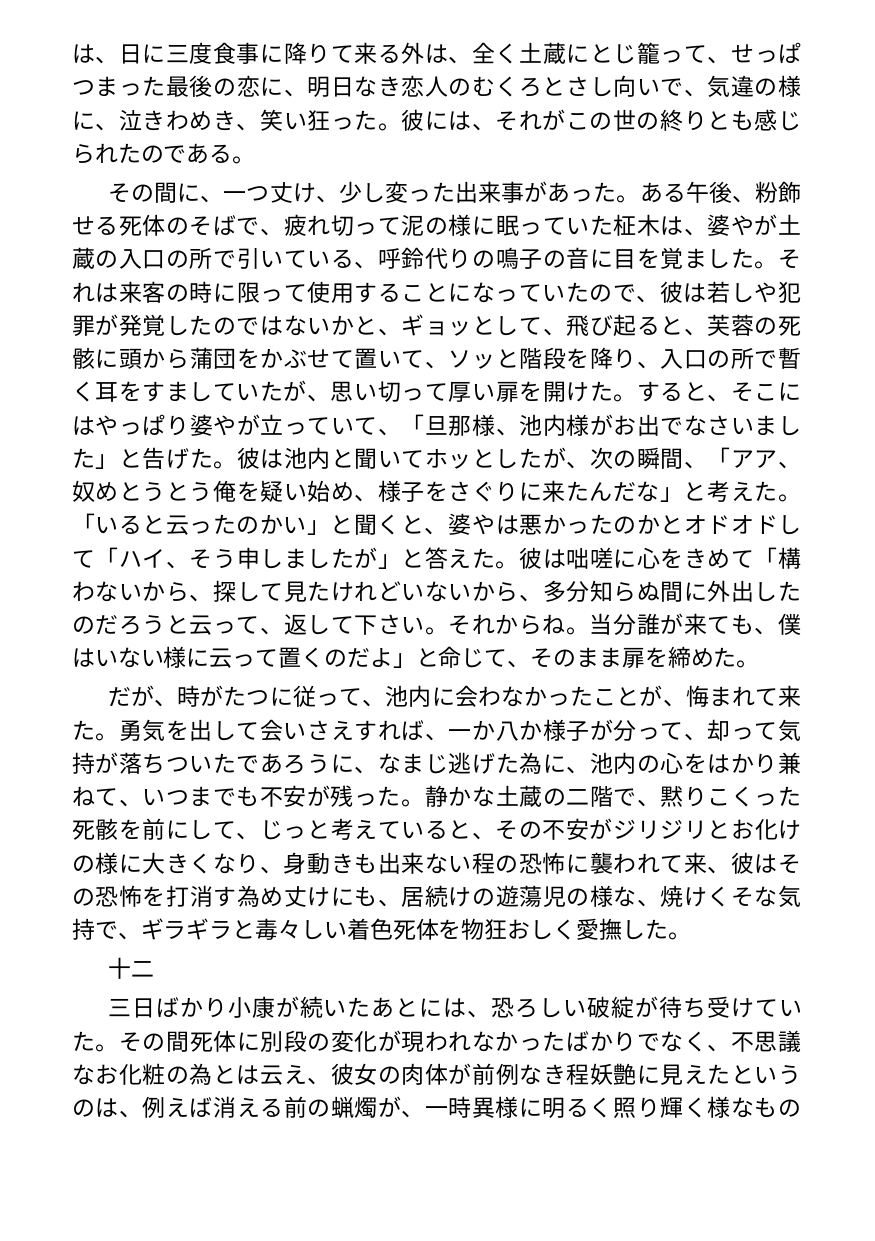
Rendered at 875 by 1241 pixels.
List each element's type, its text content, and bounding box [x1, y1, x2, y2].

text 三日ばかり小康が続いたあとには、恐ろしい破綻が待ち受けていた。その間死体に別段の変化が現われなかったばかりでなく、不思議なお化粧の為とは云え、彼女の肉体が前例なき程妖艶に見えたというのは、例えば消える前の蝋燭が、一時異様に明るく照り輝く様なもの [72, 990, 802, 1123]
text は、日に三度食事に降りて来る外は、全く土蔵にとじ籠って、せっぱつまった最後の恋に、明日なき恋人のむくろとさし向いで、気違の様に、泣きわめき、笑い狂った。彼には、それがこの世の終りとも感じられたのである。 [72, 36, 802, 169]
text だが、時がたつに従って、池内に会わなかったことが、悔まれて来た。勇気を出して会いさえすれば、一か八か様子が分って、却って気持が落ちついたであろうに、なまじ逃げた為に、池内の心をはかり兼ねて、いつまでも不安が残った。静かな土蔵の二階で、黙りこくった死骸を前にして、じっと考えていると、その不安がジリジリとお化けの様に大きくなり、身動きも出来ない程の恐怖に襲われて来、彼はその恐怖を打消す為め丈けにも、居続けの遊蕩児の様な、焼けくそな気持で、ギラギラと毒々しい着色死体を物狂おしく愛撫した。 [72, 679, 802, 945]
text 十二 [72, 951, 802, 984]
text その間に、一つ丈け、少し変った出来事があった。ある午後、粉飾せる死体のそばで、疲れ切って泥の様に眠っていた柾木は、婆やが土蔵の入口の所で引いている、呼鈴代りの鳴子の音に目を覚ました。それは来客の時に限って使用することになっていたので、彼は若しや犯罪が発覚したのではないかと、ギョッとして、飛び起ると、芙蓉の死骸に頭から蒲団をかぶせて置いて、ソッと階段を降り、入口の所で暫く耳をすましていたが、思い切って厚い扉を開けた。すると、そこにはやっぱり婆やが立っていて、「旦那様、池内様がお出でなさいました」と告げた。彼は池内と聞いてホッとしたが、次の瞬間、「アア、奴めとうとう俺を疑い始め、様子をさぐりに来たんだな」と考えた。「いると云ったのかい」と聞くと、婆やは悪かったのかとオドオドして「ハイ、そう申しましたが」と答えた。彼は咄嗟に心をきめて「構わないから、探して見たけれどいないから、多分知らぬ間に外出したのだろうと云って、返して下さい。それからね。当分誰が来ても、僕はいない様に云って置くのだよ」と命じて、そのまま扉を締めた。 [72, 175, 802, 673]
